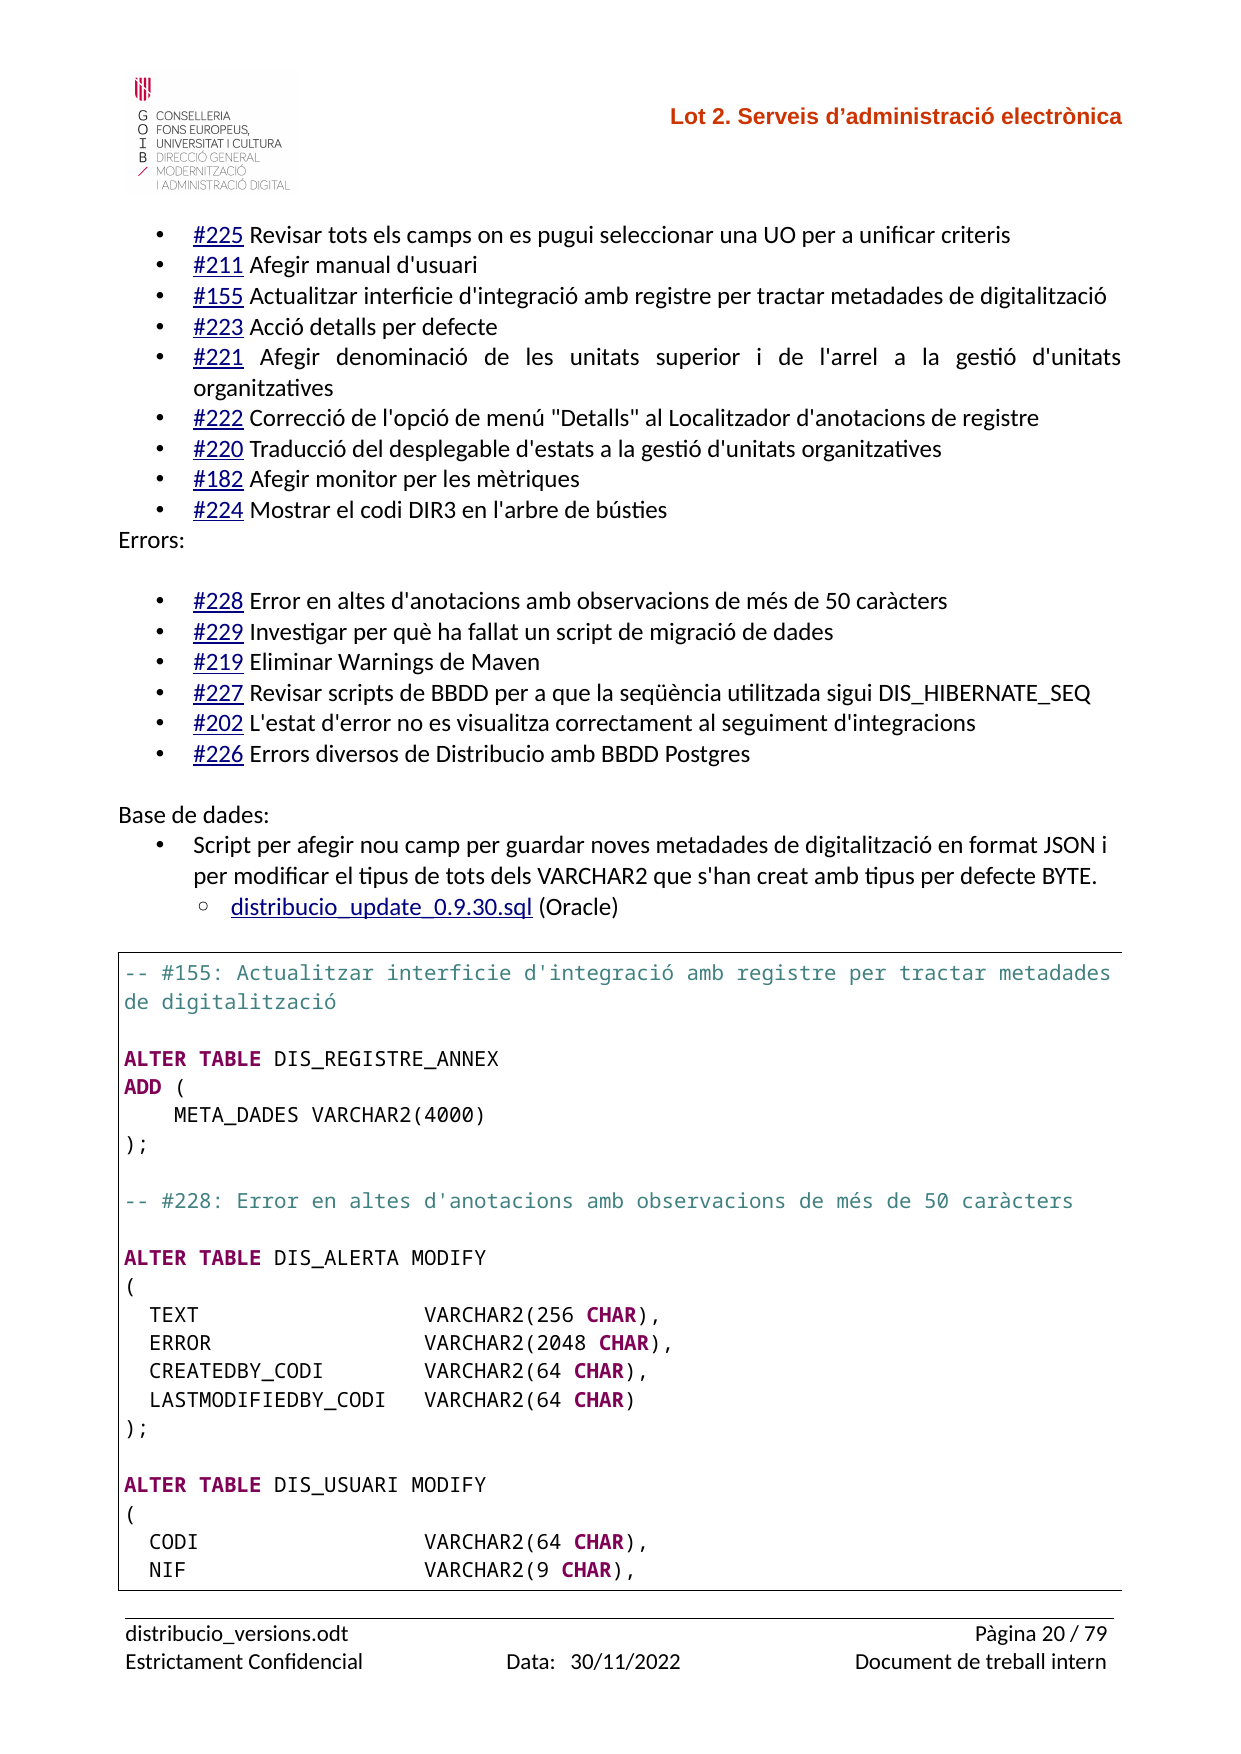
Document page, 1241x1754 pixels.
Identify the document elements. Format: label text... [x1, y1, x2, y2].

list #219 Eliminar Warnings de Maven [156, 646, 1122, 677]
list #211 Afegir manual d'usuari [156, 250, 1122, 280]
list #222 Correcció de l'opció de menú "Detalls" al Localitzador d'anotacions de registre [156, 402, 1122, 433]
text Base de dades: [118, 799, 1122, 829]
list #227 Revisar scripts de BBDD per a que la seqüència utilitzada sigui DIS_HIBERNATE_SEQ [156, 677, 1122, 707]
list #155 Actualitzar interficie d'integració amb registre per tractar metadades de digitalització [156, 280, 1122, 311]
list distribucio_update_0.9.30.sql (Oracle) [193, 891, 1122, 921]
list #229 Investigar per què ha fallat un script de migració de dades [156, 616, 1122, 646]
picture [126, 70, 299, 197]
list Script per afegir nou camp per guardar noves metadades de digitalització en format JSON i per modificar el tipus de tots dels VARCHAR2 que s'han creat amb tipus per defecte BYTE. [156, 829, 1122, 891]
list #221 Afegir denominació de les unitats superior i de l'arrel a la gestió d'unitats organitzatives [156, 341, 1122, 402]
list #226 Errors diversos de Distribucio amb BBDD Postgres [156, 738, 1122, 768]
table_header -- #155: Actualitzar interficie d'integració amb registre per tractar metadades de digitalització ALTER TABLE DIS_REGISTRE_ANNEX ADD ( META_DADES VARCHAR2(4000) ); -- #228: Error en altes d'anotacions amb observacions de més de 50 caràcters ALTER TABLE DIS_ALERTA MODIFY ( TEXT VARCHAR2(256 CHAR), ERROR VARCHAR2(2048 CHAR), CREATEDBY_CODI VARCHAR2(64 CHAR), LASTMODIFIEDBY_CODI VARCHAR2(64 CHAR) ); ALTER TABLE DIS_USUARI MODIFY ( CODI VARCHAR2(64 CHAR), NIF VARCHAR2(9 CHAR), [119, 953, 1122, 1590]
list #224 Mostrar el codi DIR3 en l'arbre de bústies [156, 494, 1122, 524]
text Errors: [118, 524, 1122, 555]
list #225 Revisar tots els camps on es pugui seleccionar una UO per a unificar criteris [156, 219, 1122, 250]
list #228 Error en altes d'anotacions amb observacions de més de 50 caràcters [156, 585, 1122, 616]
list #223 Acció detalls per defecte [156, 311, 1122, 341]
list #220 Traducció del desplegable d'estats a la gestió d'unitats organitzatives [156, 433, 1122, 463]
list #202 L'estat d'error no es visualitza correctament al seguiment d'integracions [156, 707, 1122, 738]
list #182 Afegir monitor per les mètriques [156, 463, 1122, 494]
